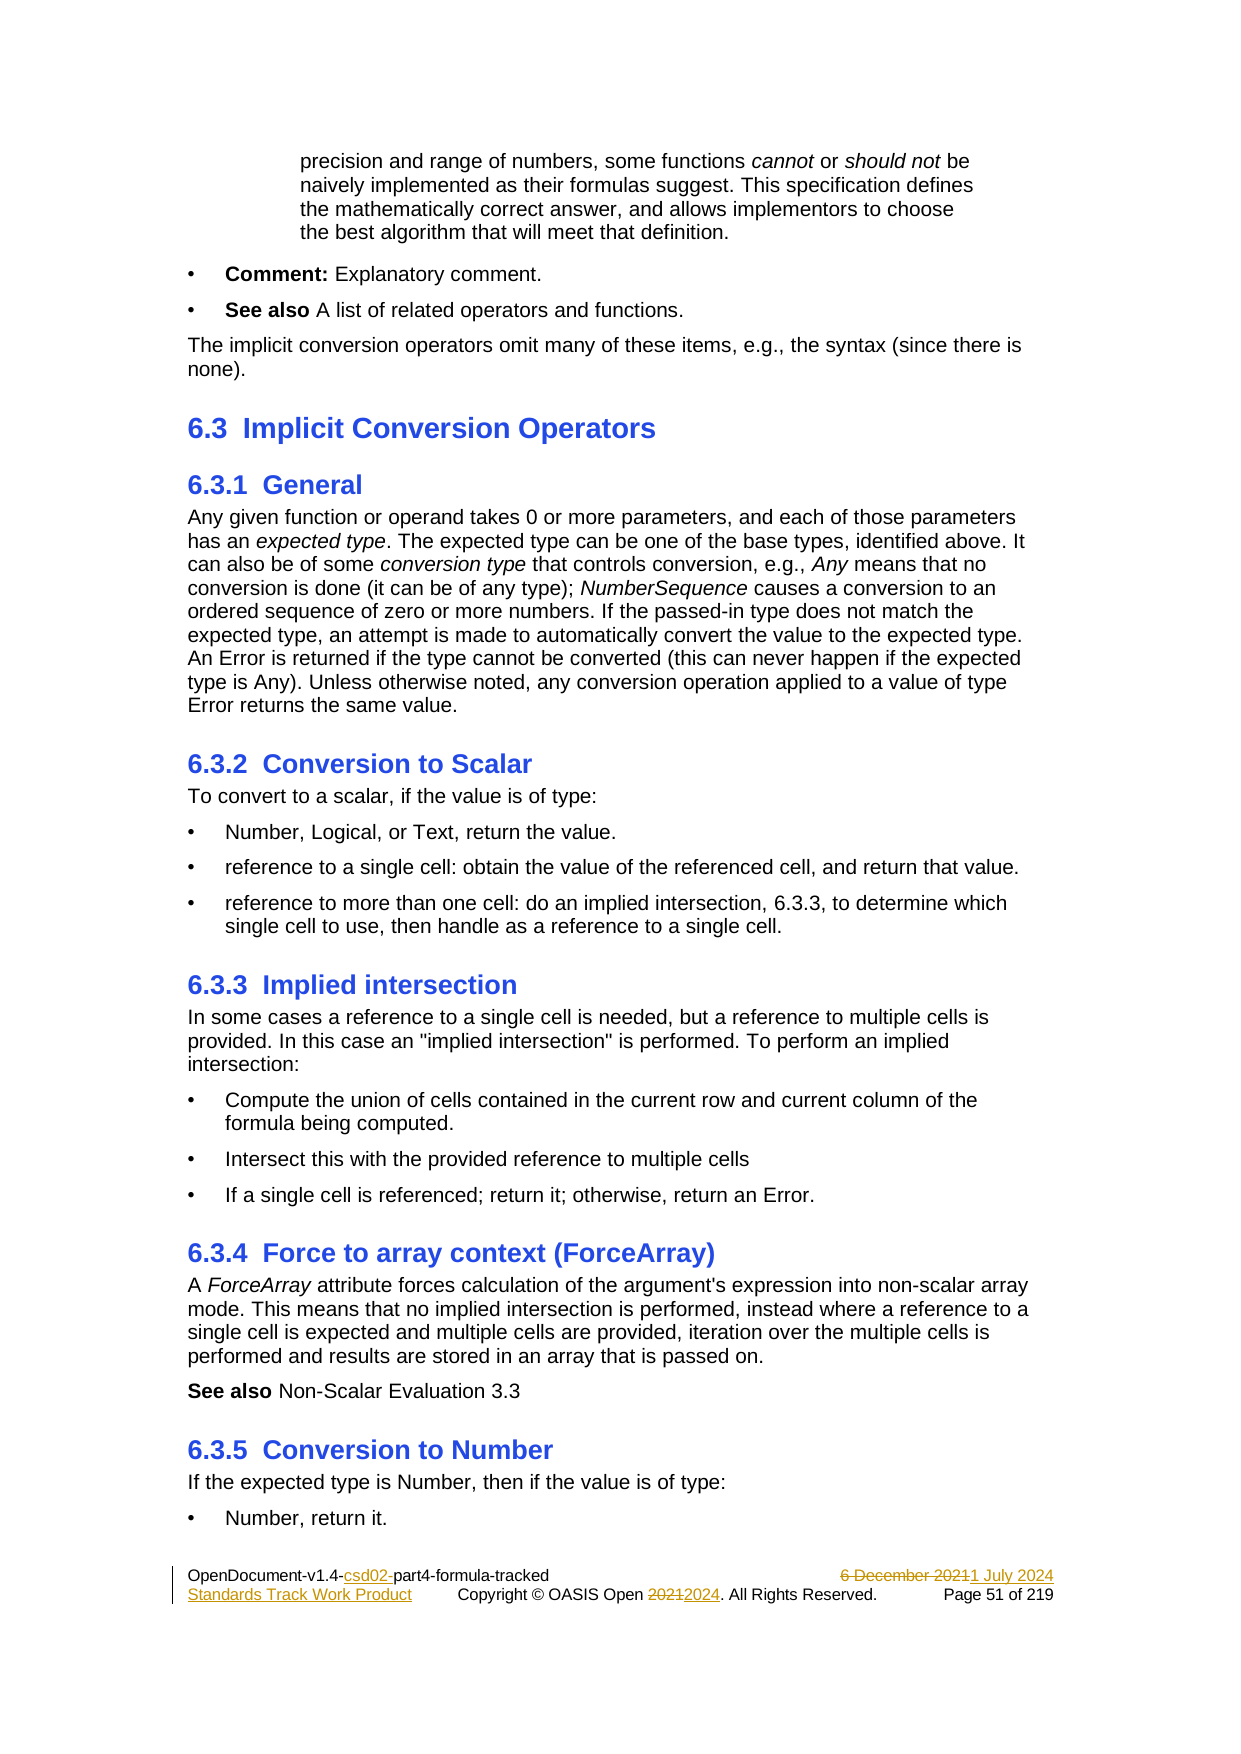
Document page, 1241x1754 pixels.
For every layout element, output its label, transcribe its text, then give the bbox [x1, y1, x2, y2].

subtitle Implied intersection [187, 969, 1053, 999]
subtitle Implicit Conversion Operators [187, 412, 1053, 444]
list Number, return it. [187, 1506, 1053, 1530]
list Comment: Explanatory comment. [187, 263, 1053, 286]
text To convert to a scalar, if the value is of type: [187, 784, 1053, 808]
subtitle Conversion to Number [187, 1434, 1053, 1464]
list If a single cell is referenced; return it; otherwise, return an Error. [187, 1183, 1053, 1207]
text The implicit conversion operators omit many of these items, e.g., the syntax (since there is none). [187, 334, 1053, 381]
subtitle General [187, 469, 1053, 499]
text If the expected type is Number, then if the value is of type: [187, 1471, 1053, 1494]
list Compute the union of cells contained in the current row and current column of the formula being computed. [187, 1088, 1053, 1135]
text A ForceArray attribute forces calculation of the argument's expression into non-scalar array mode. This means that no implied intersection is performed, instead where a reference to a single cell is expected and multiple cells are provided, iteration over the multiple cells is performed and results are stored in an array that is passed on. [187, 1274, 1053, 1368]
list See also A list of related operators and functions. [187, 298, 1053, 322]
subtitle Conversion to Scalar [187, 748, 1053, 778]
text In some cases a reference to a single cell is needed, but a reference to multiple cells is provided. In this case an "implied intersection" is performed. To perform an implied intersection: [187, 1006, 1053, 1076]
list precision and range of numbers, some functions cannot or should not be naively implemented as their formulas suggest. This specification defines the mathematically correct answer, and allows implementors to choose the best algorithm that will meet that definition. [262, 150, 978, 244]
list Number, Logical, or Text, return the value. [187, 820, 1053, 844]
list Intersect this with the provided reference to multiple cells [187, 1147, 1053, 1171]
text Any given function or operand takes 0 or more parameters, and each of those parameters has an expected type. The expected type can be one of the base types, identified above. It can also be of some conversion type that controls conversion, e.g., Any means that no conversion is done (it can be of any type); NumberSequence causes a conversion to an ordered sequence of zero or more numbers. If the passed-in type does not match the expected type, an attempt is made to automatically convert the value to the expected type. An Error is returned if the type cannot be converted (this can never happen if the expected type is Any). Unless otherwise noted, any conversion operation applied to a value of type Error returns the same value. [187, 506, 1053, 717]
subtitle Force to array context (ForceArray) [187, 1238, 1053, 1268]
list reference to more than one cell: do an implied intersection, 6.3.3, to determine which single cell to use, then handle as a reference to a single cell. [187, 891, 1053, 938]
text See also Non-Scalar Evaluation 3.3 [187, 1380, 1053, 1403]
list reference to a single cell: obtain the value of the referenced cell, and return that value. [187, 856, 1053, 879]
